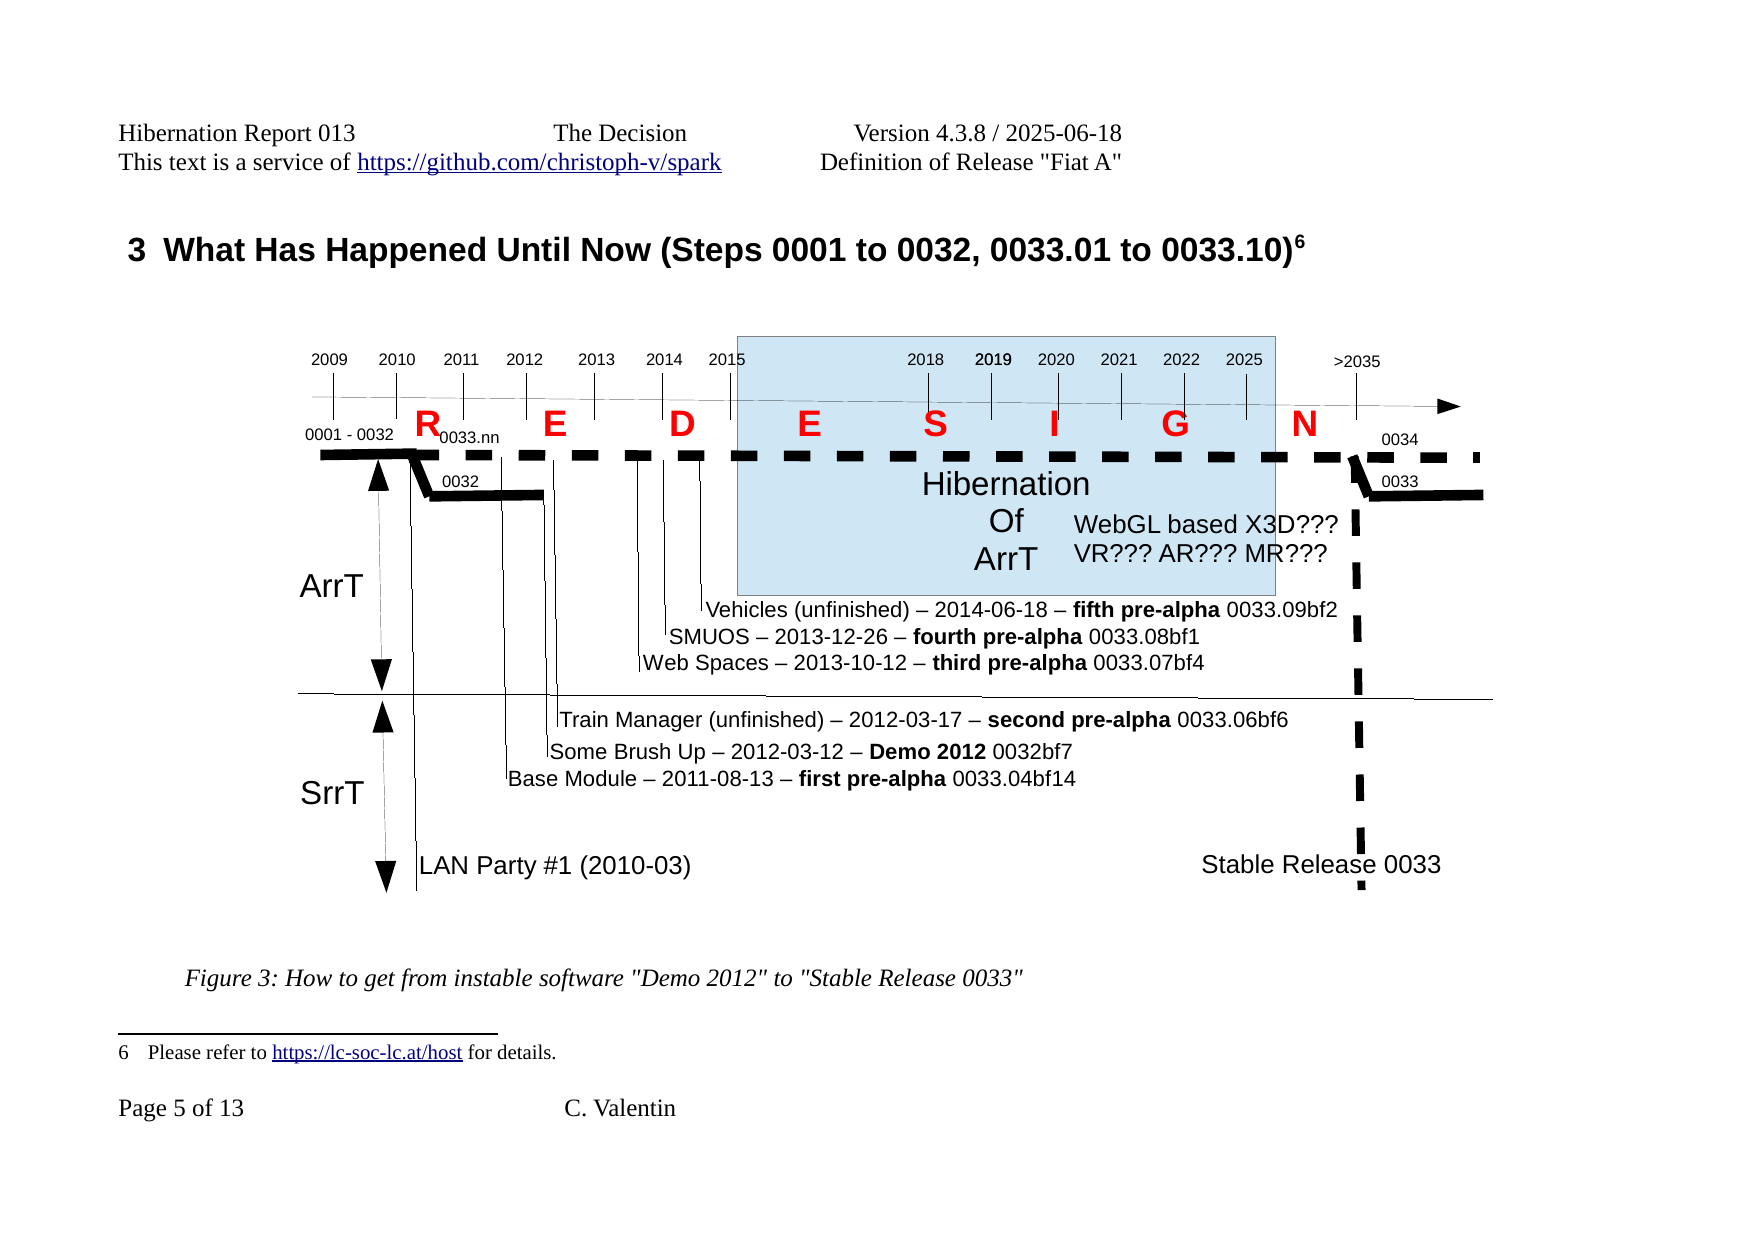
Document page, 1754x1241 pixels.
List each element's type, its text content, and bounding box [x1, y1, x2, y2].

subtitle What Has Happened Until Now (Steps 0001 to 0032, 0033.01 to 0033.10) [118, 230, 1636, 269]
text Please refer to https://lc-soc-lc.at/host for details. [118, 1040, 1636, 1064]
text Figure 3: How to get from instable software "Demo 2012" to "Stable Release 0033" [184, 339, 1588, 992]
